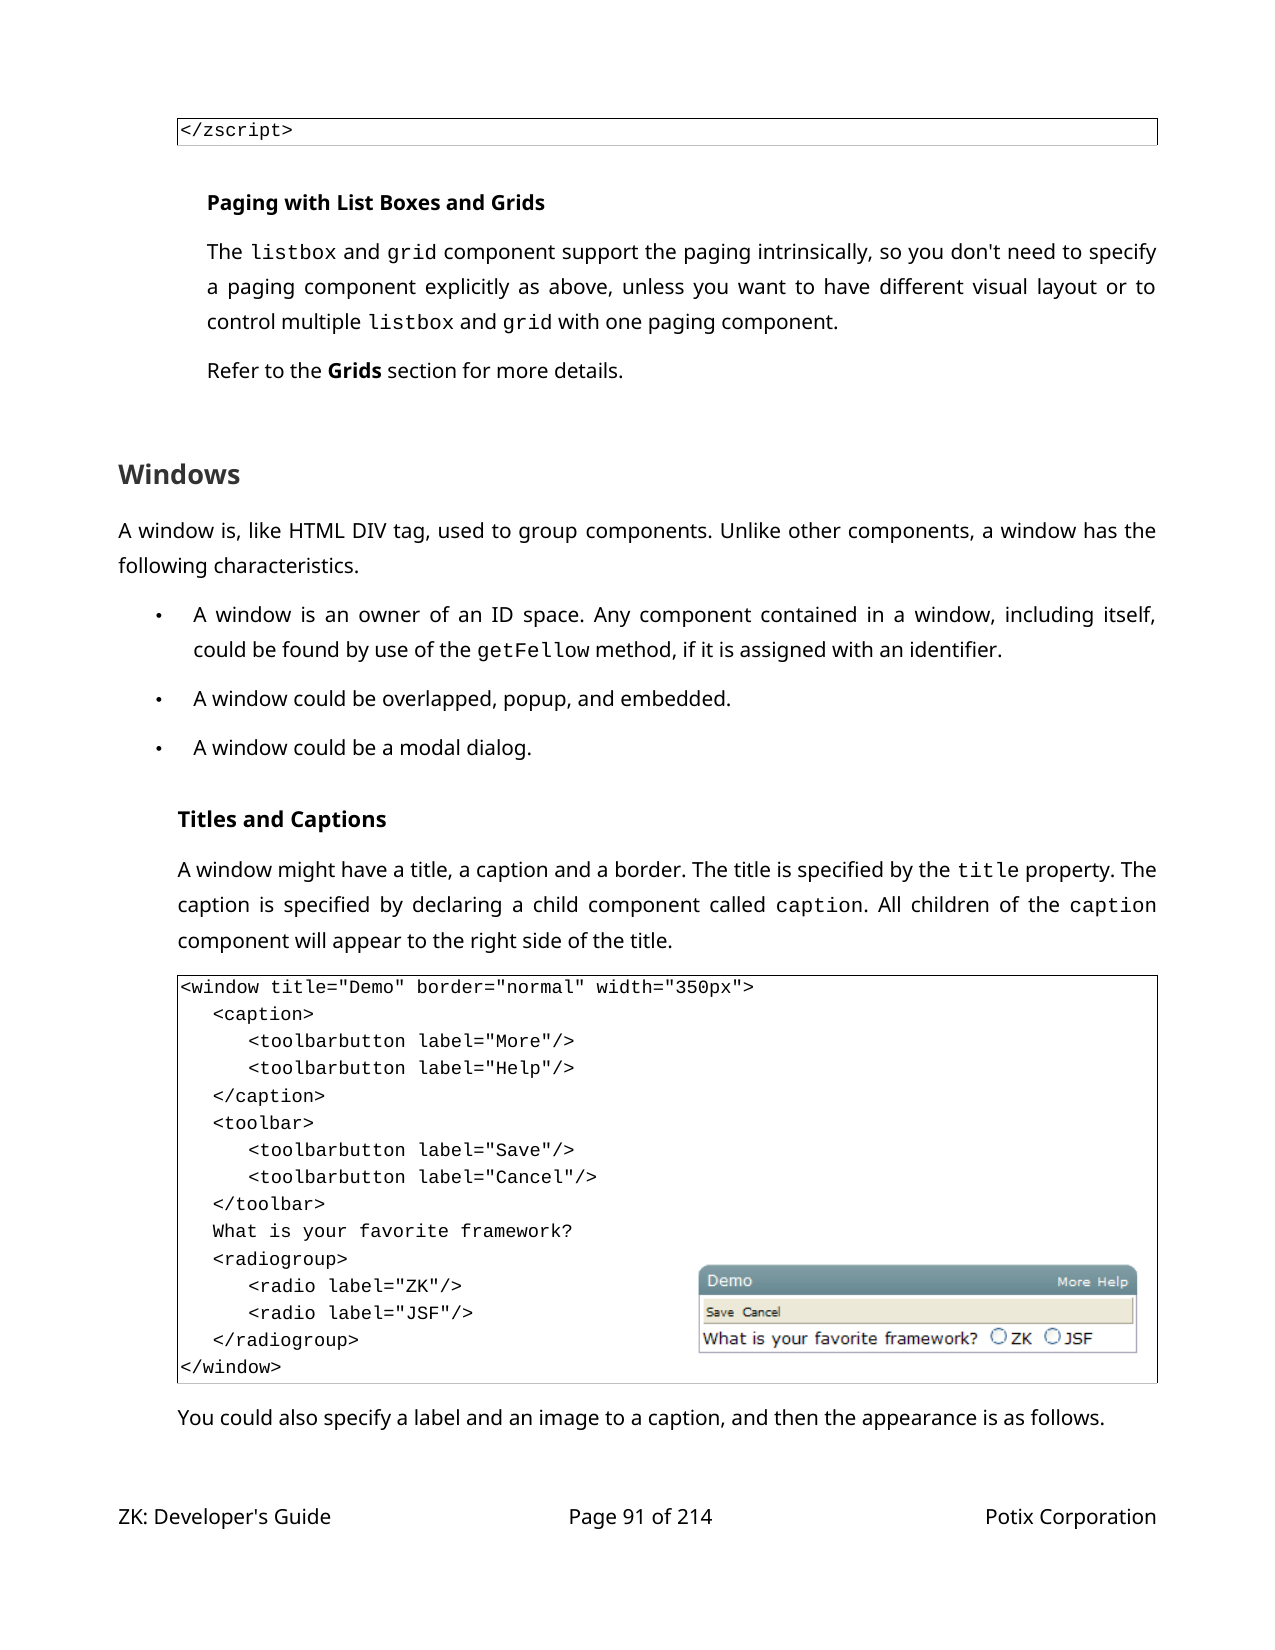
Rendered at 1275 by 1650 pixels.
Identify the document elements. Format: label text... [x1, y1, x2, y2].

text Refer to the Grids section for more details. [207, 357, 1157, 385]
text <radio label="ZK"/> [178, 1274, 695, 1298]
text <toolbarbutton label="More"/> [178, 1029, 1157, 1053]
subtitle Paging with List Boxes and Grids [207, 188, 1157, 216]
text </zscript> [178, 119, 1157, 145]
text <toolbarbutton label="Save"/> [178, 1138, 1157, 1162]
list A window could be overlapped, popup, and embedded. [156, 684, 1157, 713]
text A window is, like HTML DIV tag, used to group components. Unlike other components, a window has the following characteristics. [118, 516, 1157, 579]
text [1141, 1328, 1157, 1352]
text </window> [178, 1355, 1157, 1383]
text [1141, 1274, 1157, 1298]
text You could also specify a label and an image to a caption, and then the appearance is as follows. [177, 1403, 1157, 1431]
list A window is an owner of an ID space. Any component contained in a window, including itself, could be found by use of the getFellow method, if it is assigned with an identifier. [156, 600, 1157, 664]
picture [695, 1262, 1141, 1357]
text </toolbar> [178, 1192, 1157, 1216]
text <toolbarbutton label="Help"/> [178, 1056, 1157, 1081]
list A window could be a modal dialog. [156, 733, 1157, 762]
text A window might have a title, a caption and a border. The title is specified by the title property. The caption is specified by declaring a child component called caption. All children of the caption component will appear to the right side of the title. [177, 855, 1157, 954]
text <radio label="JSF"/> [178, 1301, 695, 1325]
text </radiogroup> [178, 1328, 695, 1352]
text The listbox and grid component support the paging intrinsically, so you don't need to specify a paging component explicitly as above, unless you want to have different visual layout or to control multiple listbox and grid with one paging component. [207, 237, 1157, 336]
text </caption> [178, 1083, 1157, 1108]
text What is your favorite framework? [178, 1219, 1157, 1244]
text <radiogroup> [178, 1247, 1157, 1271]
subtitle Windows [118, 456, 1157, 492]
text <toolbarbutton label="Cancel"/> [178, 1165, 1157, 1189]
subtitle Titles and Captions [177, 804, 1157, 834]
text <caption> [178, 1002, 1157, 1026]
text <toolbar> [178, 1111, 1157, 1135]
text <window title="Demo" border="normal" width="350px"> [178, 976, 1157, 999]
